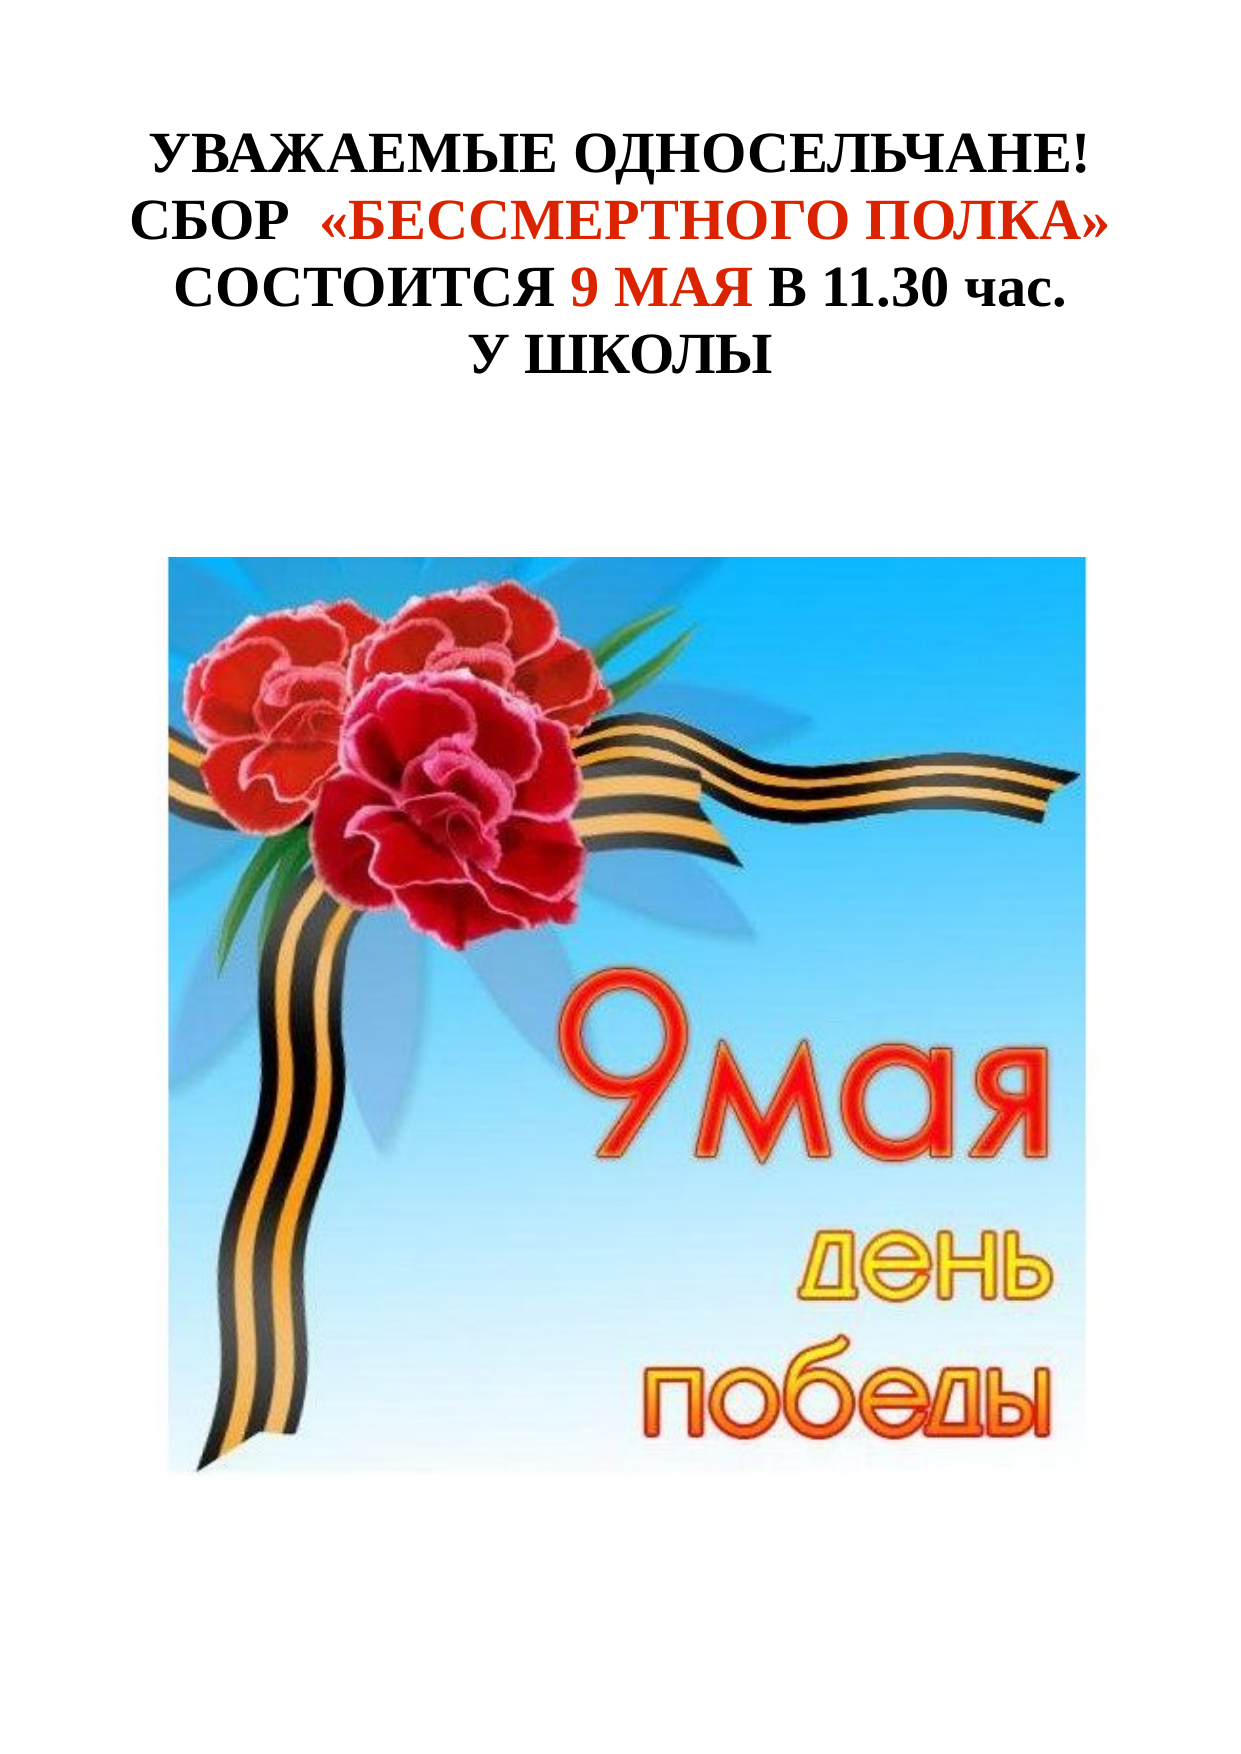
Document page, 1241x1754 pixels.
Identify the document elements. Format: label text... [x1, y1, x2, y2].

text СОСТОИТСЯ 9 МАЯ В 11.30 час. [118, 252, 1122, 319]
picture [66, 557, 1189, 1476]
picture [900, 580, 917, 585]
text У ШКОЛЫ [118, 319, 1122, 386]
text СБОР «БЕССМЕРТНОГО ПОЛКА» [118, 185, 1122, 252]
text УВАЖАЕМЫЕ ОДНОСЕЛЬЧАНЕ! [118, 118, 1122, 185]
